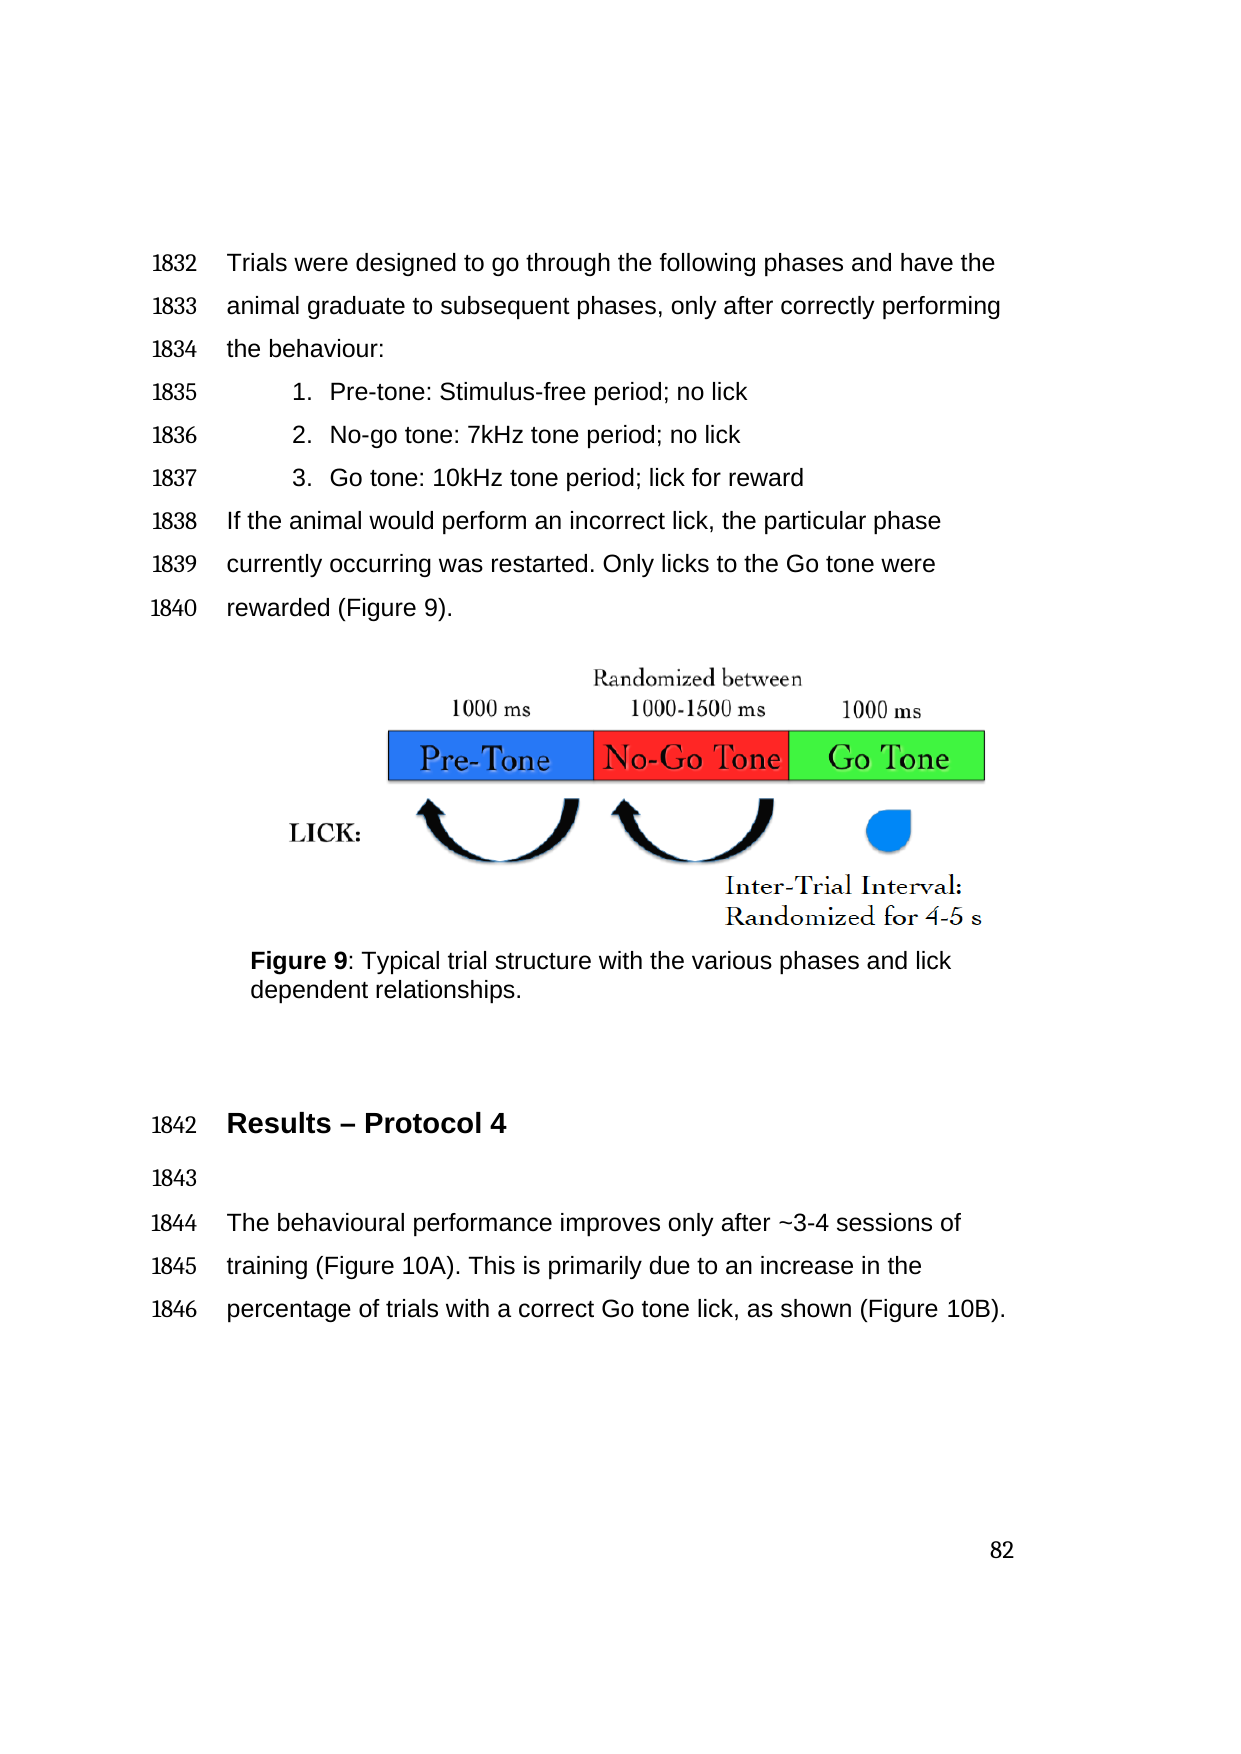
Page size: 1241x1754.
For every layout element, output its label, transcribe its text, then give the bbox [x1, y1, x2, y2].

text The behavioural performance improves only after ~3-4 sessions of training (Figure 10A). This is primarily due to an increase in the percentage of trials with a correct Go tone lick, as shown (Figure 10B). [226, 1207, 1014, 1322]
text If the animal would perform an incorrect lick, the particular phase currently occurring was restarted. Only licks to the Go tone were rewarded (Figure 9). [226, 506, 1014, 621]
subtitle Results – Protocol 4 [226, 1106, 1014, 1139]
list Pre-tone: Stimulus-free period; no lick [292, 377, 1014, 406]
text Figure 9: Typical trial structure with the various phases and lick dependent relationships. [250, 934, 990, 1004]
picture [250, 648, 990, 934]
text Trials were designed to go through the following phases and have the animal graduate to subsequent phases, only after correctly performing the behaviour: [226, 248, 1014, 363]
list No-go tone: 7kHz tone period; no lick [292, 420, 1014, 449]
list Go tone: 10kHz tone period; lick for reward [292, 463, 1014, 492]
